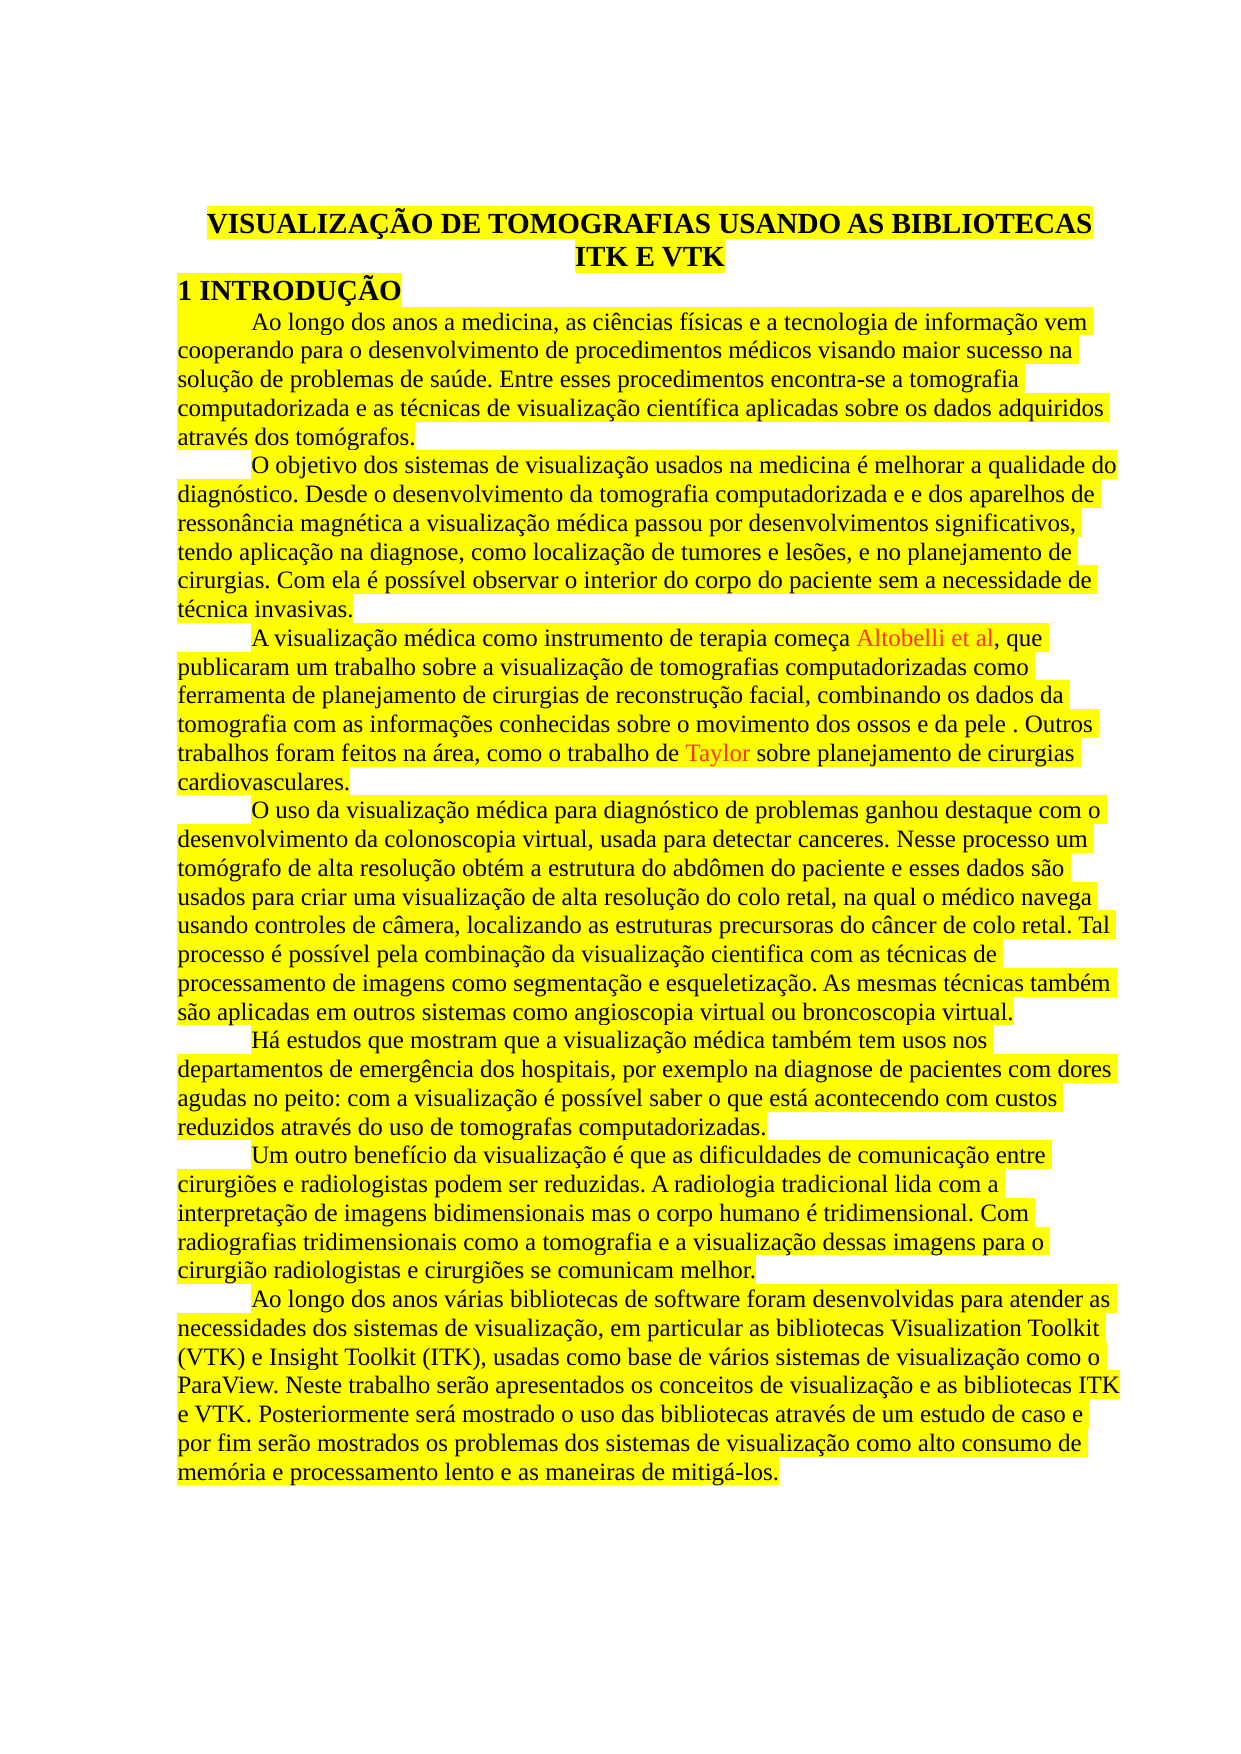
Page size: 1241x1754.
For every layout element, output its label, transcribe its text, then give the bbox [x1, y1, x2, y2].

text O objetivo dos sistemas de visualização usados na medicina é melhorar a qualidade do diagnóstico. Desde o desenvolvimento da tomografia computadorizada e e dos aparelhos de ressonância magnética a visualização médica passou por desenvolvimentos significativos, tendo aplicação na diagnose, como localização de tumores e lesões, e no planejamento de cirurgias. Com ela é possível observar o interior do corpo do paciente sem a necessidade de técnica invasivas. [177, 450, 1122, 623]
text VISUALIZAÇÃO DE TOMOGRAFIAS USANDO AS BIBLIOTECAS ITK E VTK [177, 206, 1122, 273]
text Um outro benefício da visualização é que as dificuldades de comunicação entre cirurgiões e radiologistas podem ser reduzidas. A radiologia tradicional lida com a interpretação de imagens bidimensionais mas o corpo humano é tridimensional. Com radiografias tridimensionais como a tomografia e a visualização dessas imagens para o cirurgião radiologistas e cirurgiões se comunicam melhor. [177, 1140, 1122, 1284]
text Ao longo dos anos várias bibliotecas de software foram desenvolvidas para atender as necessidades dos sistemas de visualização, em particular as bibliotecas Visualization Toolkit (VTK) e Insight Toolkit (ITK), usadas como base de vários sistemas de visualização como o ParaView. Neste trabalho serão apresentados os conceitos de visualização e as bibliotecas ITK e VTK. Posteriormente será mostrado o uso das bibliotecas através de um estudo de caso e por fim serão mostrados os problemas dos sistemas de visualização como alto consumo de memória e processamento lento e as maneiras de mitigá-los. [177, 1284, 1122, 1485]
subtitle 1 INTRODUÇÃO [177, 273, 1122, 307]
text Há estudos que mostram que a visualização médica também tem usos nos departamentos de emergência dos hospitais, por exemplo na diagnose de pacientes com dores agudas no peito: com a visualização é possível saber o que está acontecendo com custos reduzidos através do uso de tomografas computadorizadas. [177, 1025, 1122, 1140]
text Ao longo dos anos a medicina, as ciências físicas e a tecnologia de informação vem cooperando para o desenvolvimento de procedimentos médicos visando maior sucesso na solução de problemas de saúde. Entre esses procedimentos encontra-se a tomografia computadorizada e as técnicas de visualização científica aplicadas sobre os dados adquiridos através dos tomógrafos. [177, 307, 1122, 450]
text O uso da visualização médica para diagnóstico de problemas ganhou destaque com o desenvolvimento da colonoscopia virtual, usada para detectar canceres. Nesse processo um tomógrafo de alta resolução obtém a estrutura do abdômen do paciente e esses dados são usados para criar uma visualização de alta resolução do colo retal, na qual o médico navega usando controles de câmera, localizando as estruturas precursoras do câncer de colo retal. Tal processo é possível pela combinação da visualização cientifica com as técnicas de processamento de imagens como segmentação e esqueletização. As mesmas técnicas também são aplicadas em outros sistemas como angioscopia virtual ou broncoscopia virtual. [177, 795, 1122, 1025]
text A visualização médica como instrumento de terapia começa Altobelli et al, que publicaram um trabalho sobre a visualização de tomografias computadorizadas como ferramenta de planejamento de cirurgias de reconstrução facial, combinando os dados da tomografia com as informações conhecidas sobre o movimento dos ossos e da pele . Outros trabalhos foram feitos na área, como o trabalho de Taylor sobre planejamento de cirurgias cardiovasculares. [177, 623, 1122, 795]
